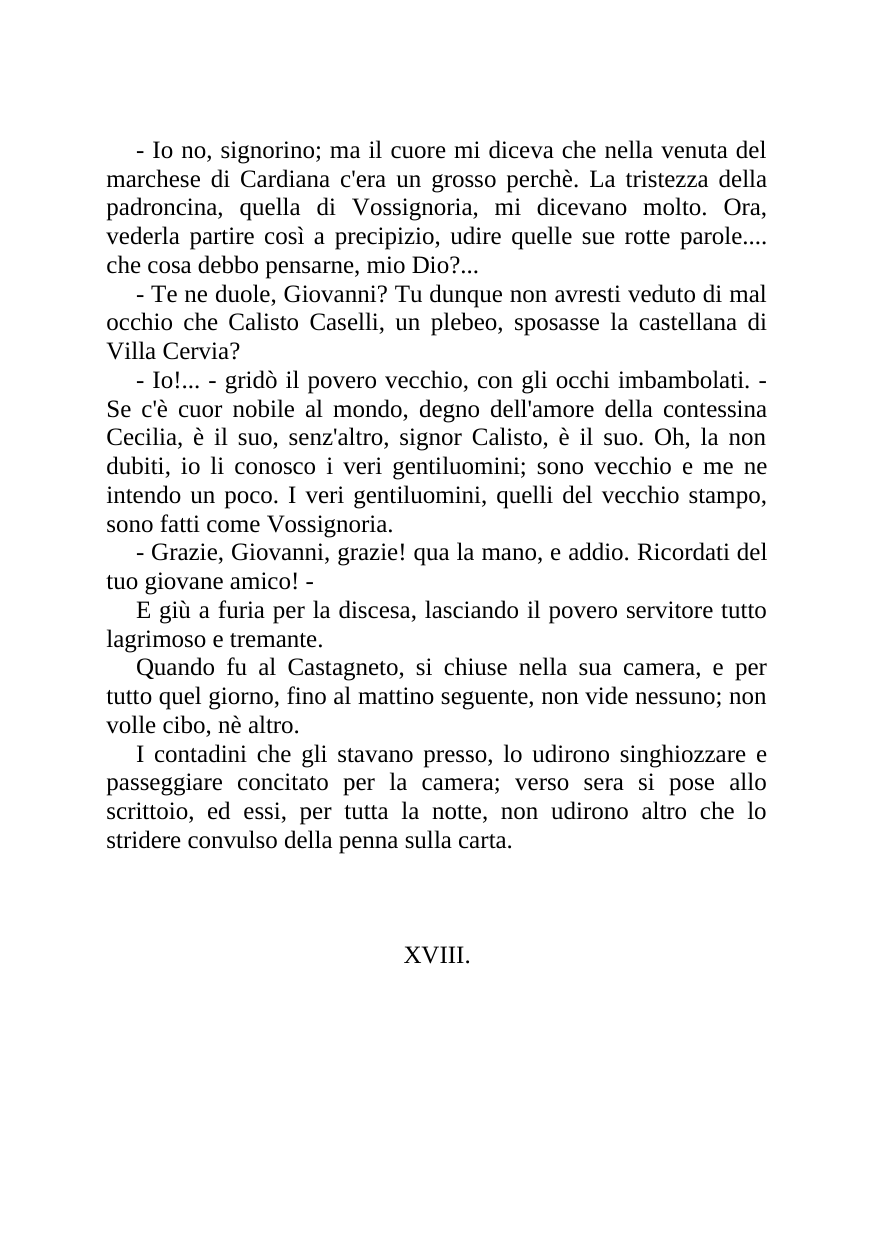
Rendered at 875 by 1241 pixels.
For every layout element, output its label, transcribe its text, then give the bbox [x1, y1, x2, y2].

text - Io!... - gridò il povero vecchio, con gli occhi imbambolati. - Se c'è cuor nobile al mondo, degno dell'amore della contessina Cecilia, è il suo, senz'altro, signor Calisto, è il suo. Oh, la non dubiti, io li conosco i veri gentiluomini; sono vecchio e me ne intendo un poco. I veri gentiluomini, quelli del vecchio stampo, sono fatti come Vossignoria. [106, 365, 768, 537]
text - Te ne duole, Giovanni? Tu dunque non avresti veduto di mal occhio che Calisto Caselli, un plebeo, sposasse la castellana di Villa Cervia? [106, 279, 768, 365]
text E giù a furia per la discesa, lasciando il povero servitore tutto lagrimoso e tremante. [106, 595, 768, 652]
text - Io no, signorino; ma il cuore mi diceva che nella venuta del marchese di Cardiana c'era un grosso perchè. La tristezza della padroncina, quella di Vossignoria, mi dicevano molto. Ora, vederla partire così a precipizio, udire quelle sue rotte parole.... che cosa debbo pensarne, mio Dio?... [106, 135, 768, 279]
text Quando fu al Castagneto, si chiuse nella sua camera, e per tutto quel giorno, fino al mattino seguente, non vide nessuno; non volle cibo, nè altro. [106, 652, 768, 739]
text - Grazie, Giovanni, grazie! qua la mano, e addio. Ricordati del tuo giovane amico! - [106, 537, 768, 595]
text XVIII. [106, 940, 768, 969]
text I contadini che gli stavano presso, lo udirono singhiozzare e passeggiare concitato per la camera; verso sera si pose allo scrittoio, ed essi, per tutta la notte, non udirono altro che lo stridere convulso della penna sulla carta. [106, 739, 768, 854]
